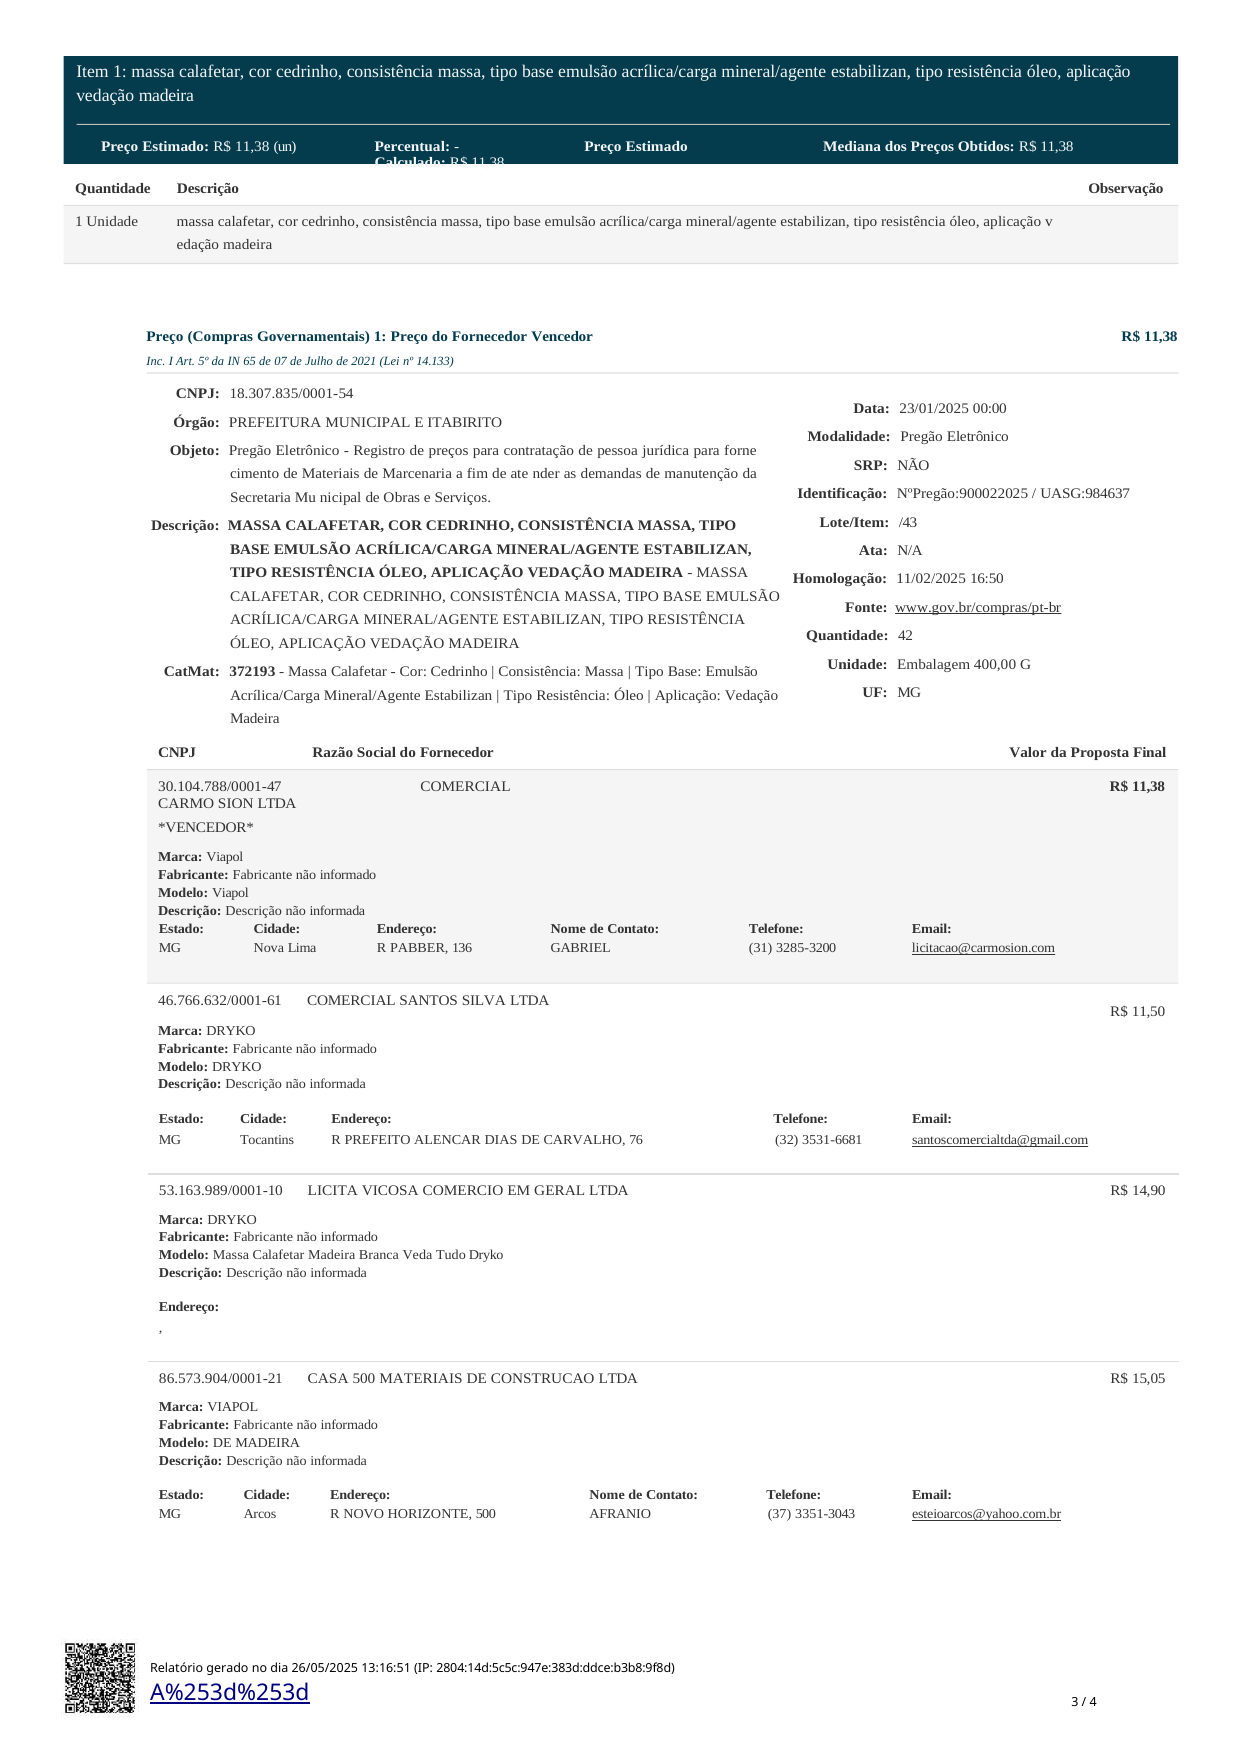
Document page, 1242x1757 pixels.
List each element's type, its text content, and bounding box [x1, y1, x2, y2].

text Modalidade: Pregão Eletrônico [785, 428, 1008, 445]
table_cell Marca: VIAPOL Fabricante: Fabricante não informado Modelo: DE MADEIRA Descrição: Descrição não informada [148, 1392, 733, 1477]
text Data: 23/01/2025 00:00 [785, 399, 1007, 416]
text Descrição: MASSA CALAFETAR, COR CEDRINHO, CONSISTÊNCIA MASSA, TIPO BASE EMULSÃO ACRÍLICA/CARGA MINERAL/AGENTE ESTABILIZAN, TIPO RESISTÊNCIA ÓLEO, APLICAÇÃO VEDAÇÃO MADEIRA - MASSA [151, 517, 775, 581]
table_cell [1103, 1505, 1179, 1523]
table_cell [1103, 1477, 1179, 1505]
text Homologação: 11/02/2025 16:50 [793, 570, 1183, 587]
text 46.766.632/0001-61 COMERCIAL SANTOS SILVA LTDA [158, 992, 553, 1009]
table_header Endereço: [313, 1111, 733, 1129]
table_header Cidade: [222, 1111, 313, 1129]
table_cell [733, 1317, 887, 1361]
table_cell [733, 1392, 887, 1477]
text Acrílica/Carga Mineral/Agente Estabilizan | Tipo Resistência: Óleo | Aplicação: Vedação Madeira [230, 687, 781, 727]
text UF: MG [862, 684, 1183, 701]
table_cell 86.573.904/0001-21 CASA 500 MATERIAIS DE CONSTRUCAO LTDA [148, 1362, 733, 1392]
text Identificação: NºPregão:900022025 / UASG:984637 [797, 485, 1183, 502]
table_header Email: [887, 1111, 1179, 1129]
text Marca: DRYKO [158, 1023, 553, 1038]
text Modelo: DRYKO [158, 1058, 553, 1074]
text Fonte: www.gov.br/compras/pt-br [845, 599, 1183, 616]
table_header Estado: [148, 1111, 222, 1129]
text Objeto: Pregão Eletrônico - Registro de preços para contratação de pessoa jurídica para forne cimento de Materiais de Marcenaria a fim de ate nder as demandas de manutenção da Secretaria Mu nicipal de Obras e Serviços. [169, 442, 757, 506]
table_cell Telefone: [733, 1477, 887, 1505]
table_cell MG Arcos R NOVO HORIZONTE, 500 AFRANIO [148, 1505, 733, 1523]
text Fabricante: Fabricante não informado [158, 1041, 553, 1056]
table_cell [1103, 1289, 1179, 1317]
table_cell Estado: Cidade: Endereço: Nome de Contato: [148, 1477, 733, 1505]
table_cell [733, 1362, 887, 1392]
text CNPJ: 18.307.835/0001-54 [176, 385, 781, 402]
text R$ 11,50 [1110, 1003, 1183, 1019]
text Quantidade Descrição Observação [75, 179, 1183, 196]
text Unidade: Embalagem 400,00 G [827, 656, 1183, 672]
text SRP: NÃO [853, 456, 1183, 473]
table_cell Endereço: [148, 1289, 733, 1317]
table_cell [1103, 1317, 1179, 1361]
table_cell esteioarcos@yahoo.com.br [887, 1505, 1102, 1523]
table_cell Email: [887, 1477, 1102, 1505]
table_cell , [148, 1317, 733, 1361]
table_cell (37) 3351-3043 [733, 1505, 887, 1523]
text Ata: N/A [859, 542, 1183, 559]
text Descrição: Descrição não informada [158, 1076, 553, 1092]
text Lote/Item: /43 [785, 513, 917, 530]
text Órgão: PREFEITURA MUNICIPAL E ITABIRITO [173, 413, 781, 430]
table_cell santoscomercialtda@gmail.com [887, 1129, 1179, 1173]
text CNPJ Razão Social do Fornecedor Valor da Proposta Final [158, 744, 1183, 760]
table_header Telefone: [733, 1111, 887, 1129]
table_cell R$ 15,05 [1103, 1362, 1179, 1392]
table_cell [887, 1289, 1102, 1317]
table_cell [887, 1362, 1102, 1392]
table_cell [1103, 1392, 1179, 1477]
table_cell [887, 1317, 1102, 1361]
text CatMat: 372193 - Massa Calafetar - Cor: Cedrinho | Consistência: Massa | Tipo Base: Emulsão [164, 663, 781, 680]
text Quantidade: 42 [785, 627, 913, 644]
text CALAFETAR, COR CEDRINHO, CONSISTÊNCIA MASSA, TIPO BASE EMULSÃO ACRÍLICA/CARGA MINERAL/AGENTE ESTABILIZAN, TIPO RESISTÊNCIA ÓLEO, APLICAÇÃO VEDAÇÃO MADEIRA [230, 588, 781, 651]
table_cell [733, 1289, 887, 1317]
table_cell [887, 1228, 1102, 1289]
table_cell R PREFEITO ALENCAR DIAS DE CARVALHO, 76 [313, 1129, 733, 1173]
table_cell MG [148, 1129, 222, 1173]
text Inc. I Art. 5º da IN 65 de 07 de Julho de 2021 (Lei nº 14.133) [146, 354, 1183, 368]
table_cell [887, 1392, 1102, 1477]
table_cell [733, 1228, 887, 1289]
text Preço (Compras Governamentais) 1: Preço do Fornecedor Vencedor R$ 11,38 [146, 328, 1183, 345]
table_cell Tocantins [222, 1129, 313, 1173]
table_cell 53.163.989/0001-10 LICITA VICOSA COMERCIO EM GERAL LTDA R$ 14,90 Marca: DRYKO [148, 1175, 1179, 1228]
table_cell (32) 3531-6681 [733, 1129, 887, 1173]
table_cell Fabricante: Fabricante não informado Modelo: Massa Calafetar Madeira Branca Veda Tudo Dryko Descrição: Descrição não informada [148, 1228, 733, 1289]
table_cell [1103, 1228, 1179, 1289]
